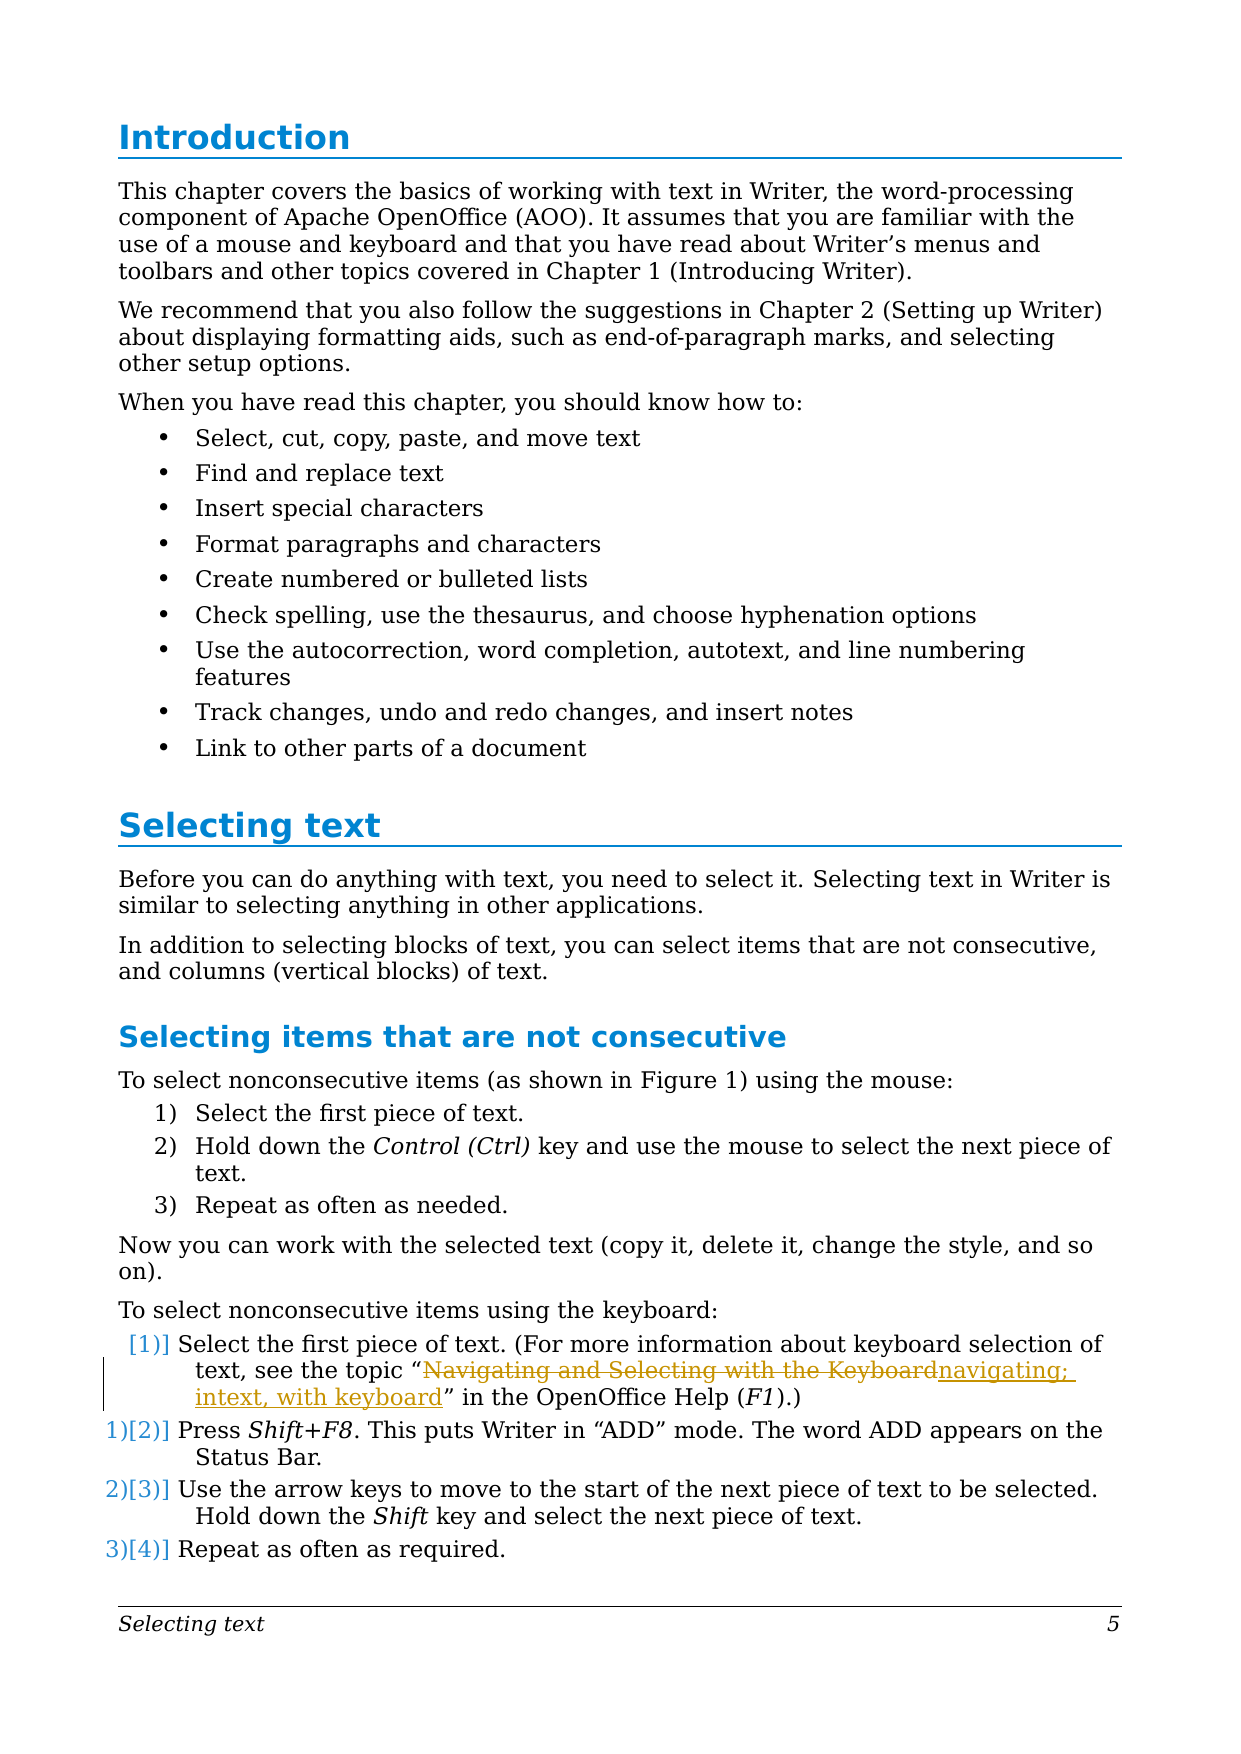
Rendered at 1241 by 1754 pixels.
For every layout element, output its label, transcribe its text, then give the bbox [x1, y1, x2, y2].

list Find and replace text [156, 458, 1122, 487]
list Hold down the Control (Ctrl) key and use the mouse to select the next piece of text. [177, 1133, 1122, 1186]
subtitle Selecting text [118, 806, 1122, 845]
text In addition to selecting blocks of text, you can select items that are not consecutive, and columns (vertical blocks) of text. [118, 932, 1122, 985]
list Press Shift+F8. This puts Writer in “ADD” mode. The word ADD appears on the Status Bar. [177, 1417, 1122, 1470]
text This chapter covers the basics of working with text in Writer, the word-processing component of Apache OpenOffice (AOO). It assumes that you are familiar with the use of a mouse and keyboard and that you have read about Writer’s menus and toolbars and other topics covered in Chapter 1 (Introducing Writer). [118, 178, 1122, 284]
list Use the arrow keys to move to the start of the next piece of text to be selected. Hold down the Shift key and select the next piece of text. [177, 1477, 1122, 1530]
list Select the first piece of text. [177, 1100, 1122, 1127]
list Format paragraphs and characters [156, 529, 1122, 558]
subtitle Selecting items that are not consecutive [118, 1021, 1122, 1054]
list Select, cut, copy, paste, and move text [156, 423, 1122, 452]
subtitle Introduction [118, 118, 1122, 157]
list Select the first piece of text. (For more information about keyboard selection of text, see the topic “navigating; intext, with keyboard” in the OpenOffice Help (F1).) [177, 1331, 1122, 1411]
list Insert special characters [156, 493, 1122, 523]
text Now you can work with the selected text (copy it, delete it, change the style, and so on). [118, 1232, 1122, 1285]
list Create numbered or bulleted lists [156, 564, 1122, 593]
text Before you can do anything with text, you need to select it. Selecting text in Writer is similar to selecting anything in other applications. [118, 866, 1122, 919]
list Use the autocorrection, word completion, autotext, and line numbering features [156, 635, 1122, 691]
list Link to other parts of a document [156, 733, 1122, 762]
list To select nonconsecutive items (as shown in Figure 1) using the mouse: [118, 1067, 1122, 1094]
text We recommend that you also follow the suggestions in Chapter 2 (Setting up Writer) about displaying formatting aids, such as end-of-paragraph marks, and selecting other setup options. [118, 297, 1122, 377]
list Check spelling, use the thesaurus, and choose hyphenation options [156, 600, 1122, 629]
list When you have read this chapter, you should know how to: [118, 389, 1122, 416]
list Repeat as often as needed. [177, 1193, 1122, 1219]
list Track changes, undo and redo changes, and insert notes [156, 697, 1122, 726]
list To select nonconsecutive items using the keyboard: [118, 1298, 1122, 1324]
list Repeat as often as required. [177, 1536, 1122, 1563]
